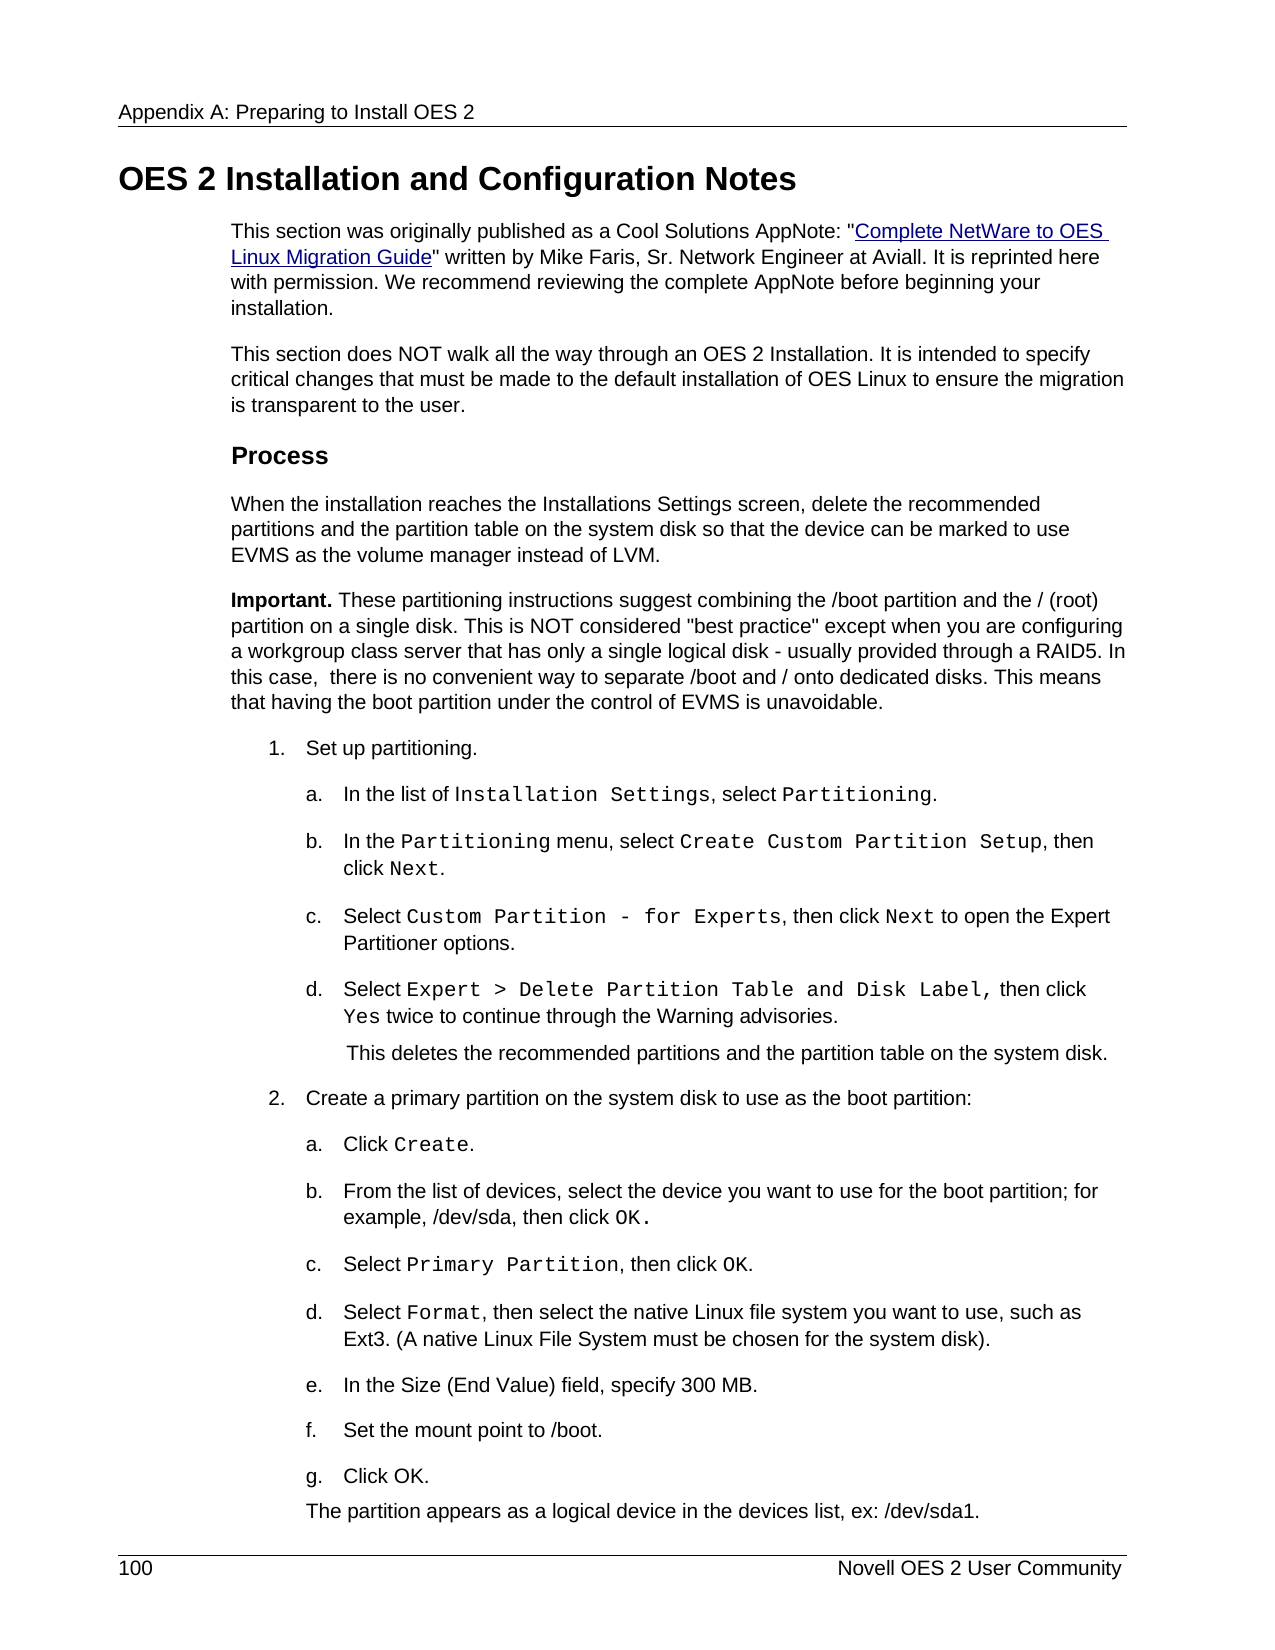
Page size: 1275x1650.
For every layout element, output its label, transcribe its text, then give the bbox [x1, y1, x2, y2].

list Select Primary Partition, then click OK. [306, 1253, 1127, 1278]
list Click OK. [306, 1464, 1127, 1488]
list In the list of Installation Settings, select Partitioning. [306, 782, 1127, 807]
list Select Expert > Delete Partition Table and Disk Label, then click Yes twice to continue through the Warning advisories. [306, 977, 1127, 1029]
list In the Size (End Value) field, specify 300 MB. [306, 1373, 1127, 1396]
text The partition appears as a logical device in the devices list, ex: /dev/sda1. [306, 1499, 1127, 1523]
list In the Partitioning menu, select Create Custom Partition Setup, then click Next. [306, 830, 1127, 882]
list Select Format, then select the native Linux file system you want to use, such as Ext3. (A native Linux File System must be chosen for the system disk). [306, 1300, 1127, 1351]
text Important. These partitioning instructions suggest combining the /boot partition and the / (root) partition on a single disk. This is NOT considered "best practice" except when you are configuring a workgroup class server that has only a single logical disk - usually provided through a RAID5. In this case, there is no convenient way to separate /boot and / onto dedicated disks. This means that having the boot partition under the control of EVMS is unavoidable. [231, 589, 1127, 714]
text When the installation reaches the Installations Settings screen, delete the recommended partitions and the partition table on the system disk so that the device can be marked to use EVMS as the volume manager instead of LVM. [231, 492, 1127, 567]
subtitle OES 2 Installation and Configuration Notes [118, 161, 1127, 198]
list Create a primary partition on the system disk to use as the boot partition: [268, 1087, 1127, 1110]
list Set the mount point to /boot. [306, 1419, 1127, 1442]
text This section was originally published as a Cool Solutions AppNote: "Complete NetWare to OES Linux Migration Guide" written by Mike Faris, Sr. Network Engineer at Aviall. It is reprinted here with permission. We recommend reviewing the complete AppNote before beginning your installation. [231, 220, 1127, 320]
text This section does NOT walk all the way through an OES 2 Installation. It is intended to specify critical changes that must be made to the default installation of OES Linux to ensure the migration is transparent to the user. [231, 342, 1127, 416]
list Set up partitioning. [268, 737, 1127, 760]
list This deletes the recommended partitions and the partition table on the system disk. [309, 1041, 1127, 1064]
list From the list of devices, select the device you want to use for the boot partition; for example, /dev/sda, then click OK. [306, 1180, 1127, 1231]
list Click Create. [306, 1133, 1127, 1158]
list Select Custom Partition - for Experts, then click Next to open the Expert Partitioner options. [306, 904, 1127, 955]
subtitle Process [231, 442, 1127, 470]
